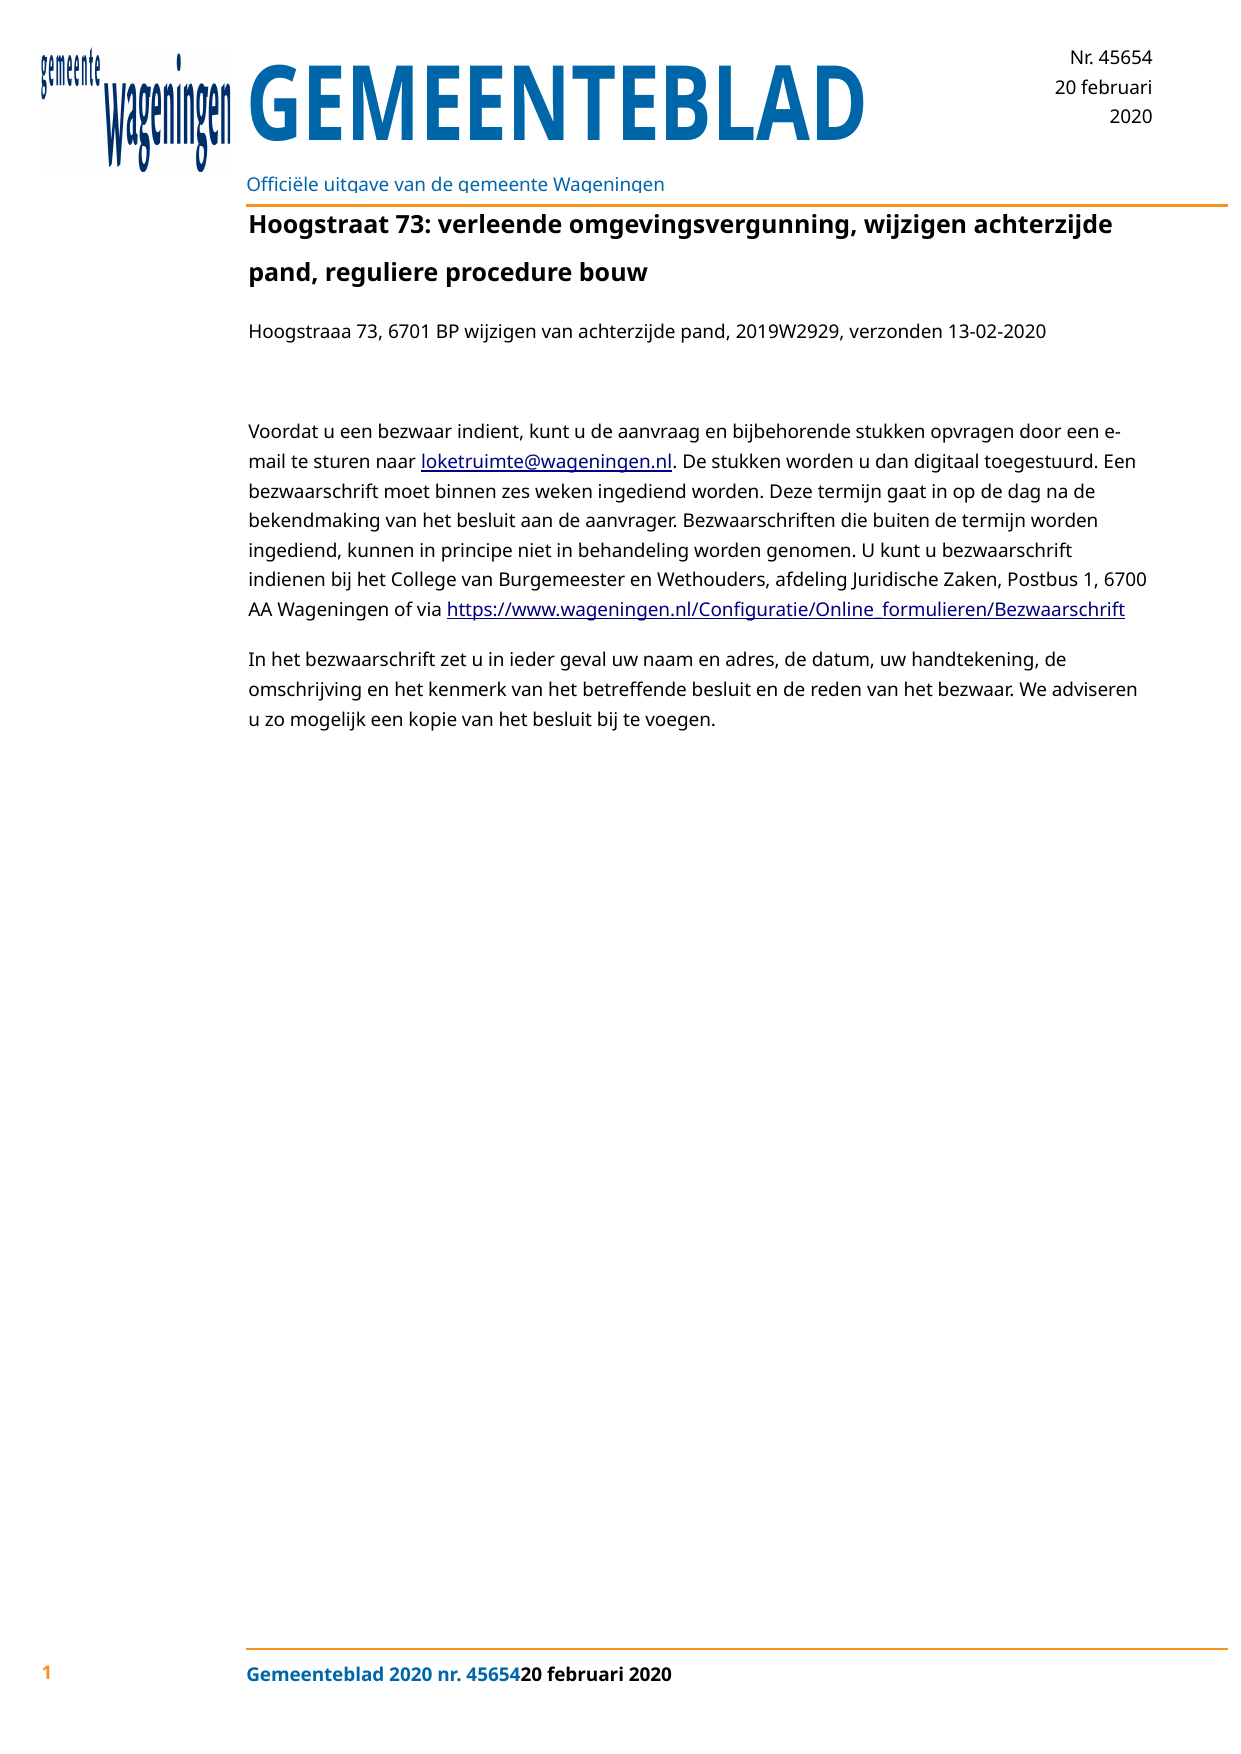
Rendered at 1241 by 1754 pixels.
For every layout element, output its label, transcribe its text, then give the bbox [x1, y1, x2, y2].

picture [41, 47, 231, 172]
text In het bezwaarschrift zet u in ieder geval uw naam en adres, de datum, uw handtekening, de omschrijving en het kenmerk van het betreffende besluit en de reden van het bezwaar. We adviseren u zo mogelijk een kopie van het besluit bij te voegen. [248, 647, 1152, 732]
text Hoogstraaa 73, 6701 BP wijzigen van achterzijde pand, 2019W2929, verzonden 13-02-2020 [248, 318, 1152, 344]
text Voordat u een bezwaar indient, kunt u de aanvraag en bijbehorende stukken opvragen door een e-mail te sturen naar loketruimte@wageningen.nl. De stukken worden u dan digitaal toegestuurd. Een bezwaarschrift moet binnen zes weken ingediend worden. Deze termijn gaat in op de dag na de bekendmaking van het besluit aan de aanvrager. Bezwaarschriften die buiten de termijn worden ingediend, kunnen in principe niet in behandeling worden genomen. U kunt u bezwaarschrift indienen bij het College van Burgemeester en Wethouders, afdeling Juridische Zaken, Postbus 1, 6700 AA Wageningen of via https://www.wageningen.nl/Configuratie/Online_formulieren/Bezwaarschrift [248, 419, 1152, 622]
text Hoogstraat 73: verleende omgevingsvergunning, wijzigen achterzijde pand, reguliere procedure bouw [248, 207, 1152, 288]
